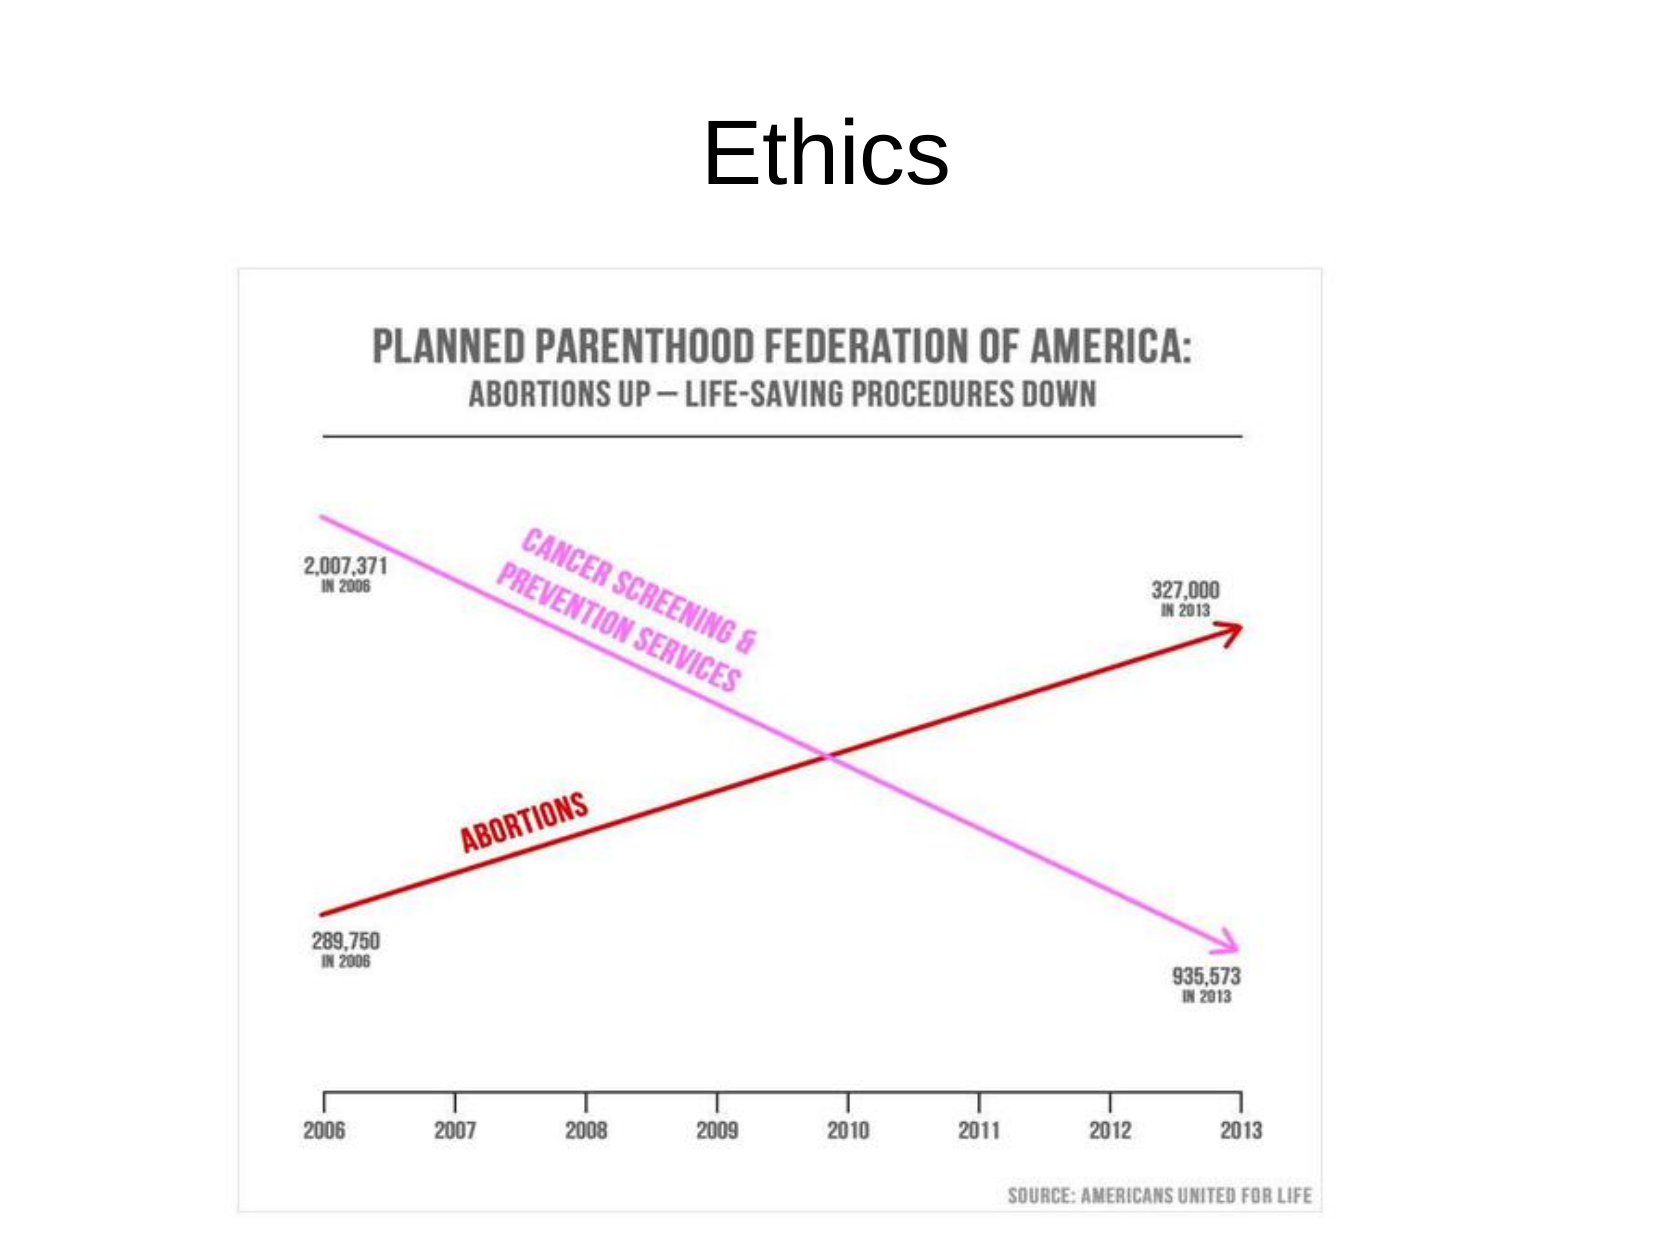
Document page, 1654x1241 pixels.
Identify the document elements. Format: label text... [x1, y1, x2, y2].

picture [225, 256, 1336, 1225]
title Ethics [82, 49, 1571, 257]
